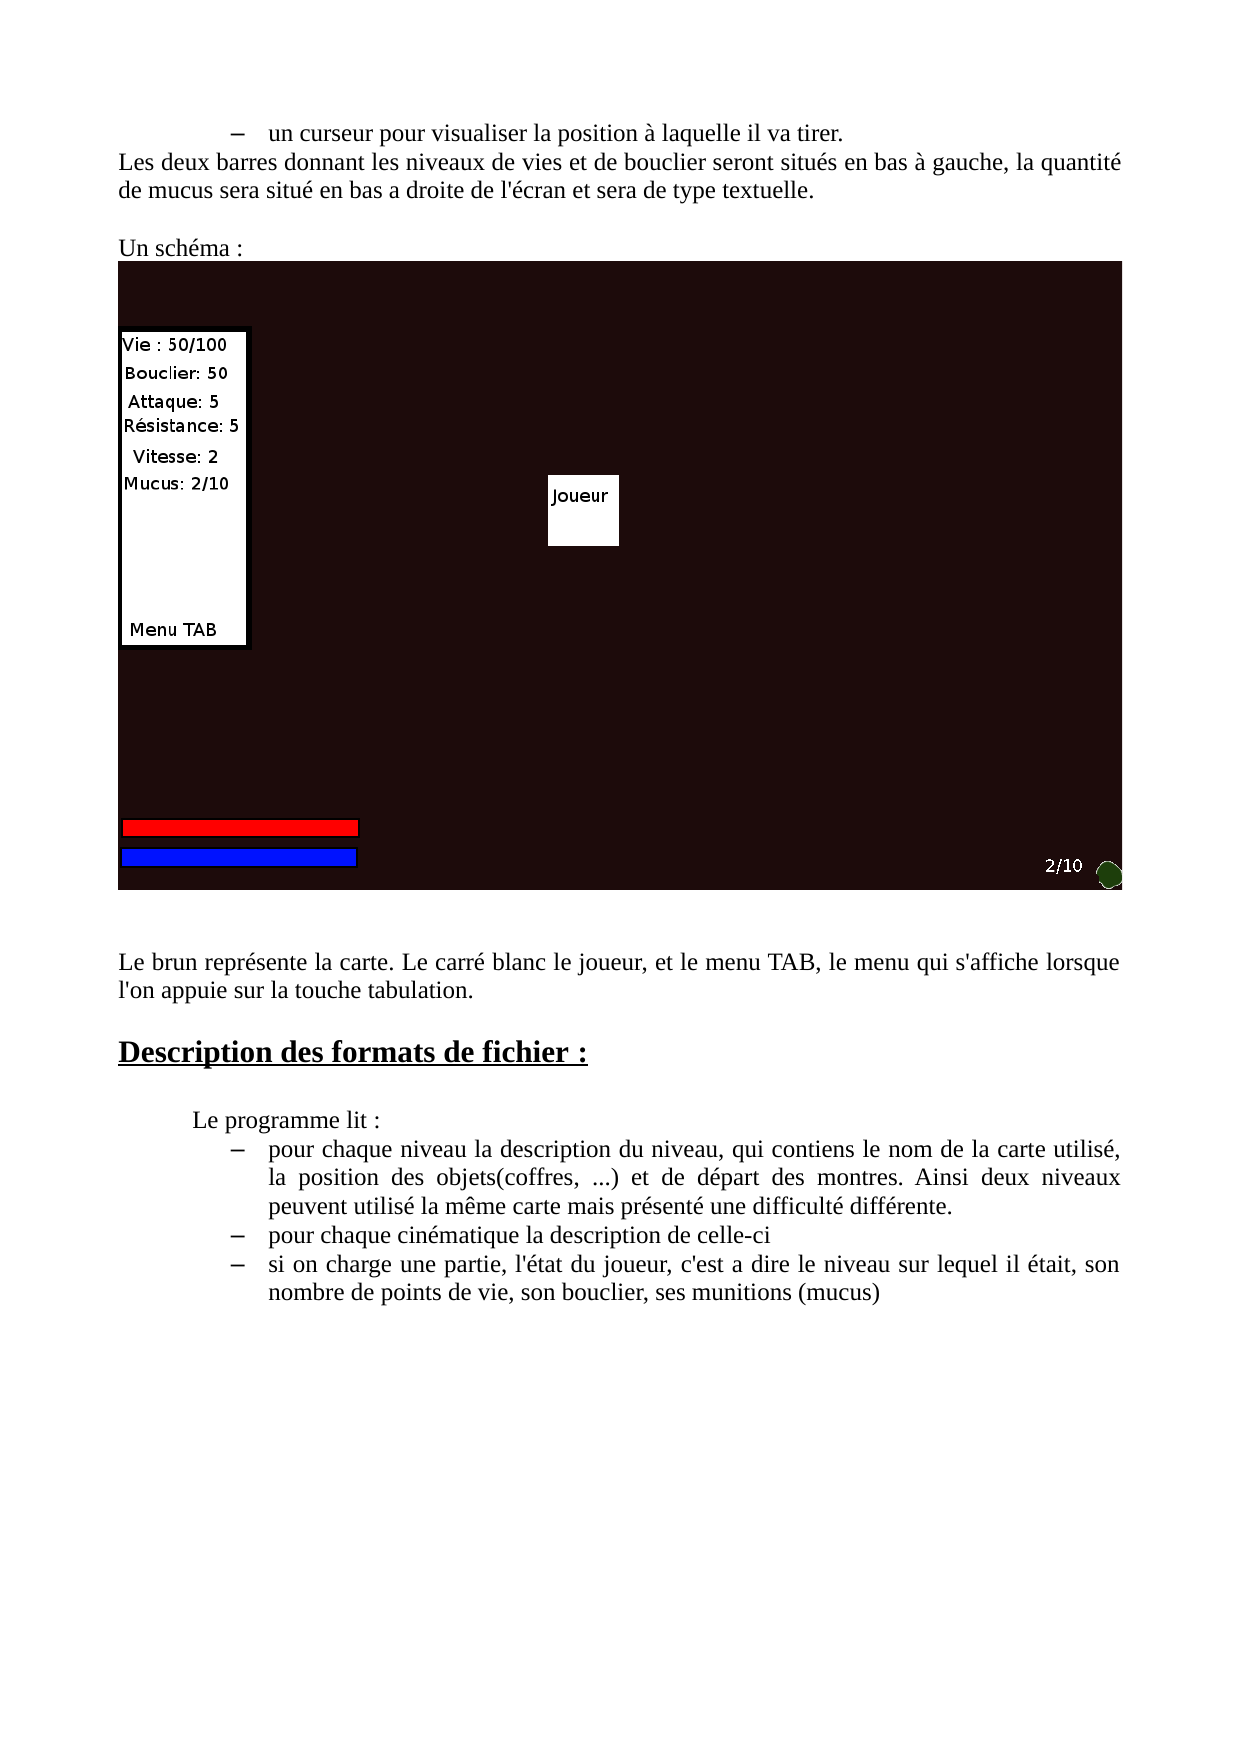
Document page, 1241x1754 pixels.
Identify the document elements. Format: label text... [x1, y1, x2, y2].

list pour chaque cinématique la description de celle-ci [231, 1220, 1122, 1249]
text Le brun représente la carte. Le carré blanc le joueur, et le menu TAB, le menu qui s'affiche lorsque l'on appuie sur la touche tabulation. [118, 947, 1122, 1004]
text Un schéma : [118, 233, 1122, 261]
list un curseur pour visualiser la position à laquelle il va tirer. [231, 118, 1122, 147]
text Le programme lit : [118, 1105, 1122, 1134]
list pour chaque niveau la description du niveau, qui contiens le nom de la carte utilisé, la position des objets(coffres, ...) et de départ des montres. Ainsi deux niveaux peuvent utilisé la même carte mais présenté une difficulté différente. [231, 1134, 1122, 1220]
list si on charge une partie, l'état du joueur, c'est a dire le niveau sur lequel il était, son nombre de points de vie, son bouclier, ses munitions (mucus) [231, 1249, 1122, 1306]
picture [118, 261, 1123, 890]
text Les deux barres donnant les niveaux de vies et de bouclier seront situés en bas à gauche, la quantité de mucus sera situé en bas a droite de l'écran et sera de type textuelle. [118, 147, 1122, 204]
text Description des formats de fichier : [118, 1033, 1122, 1069]
